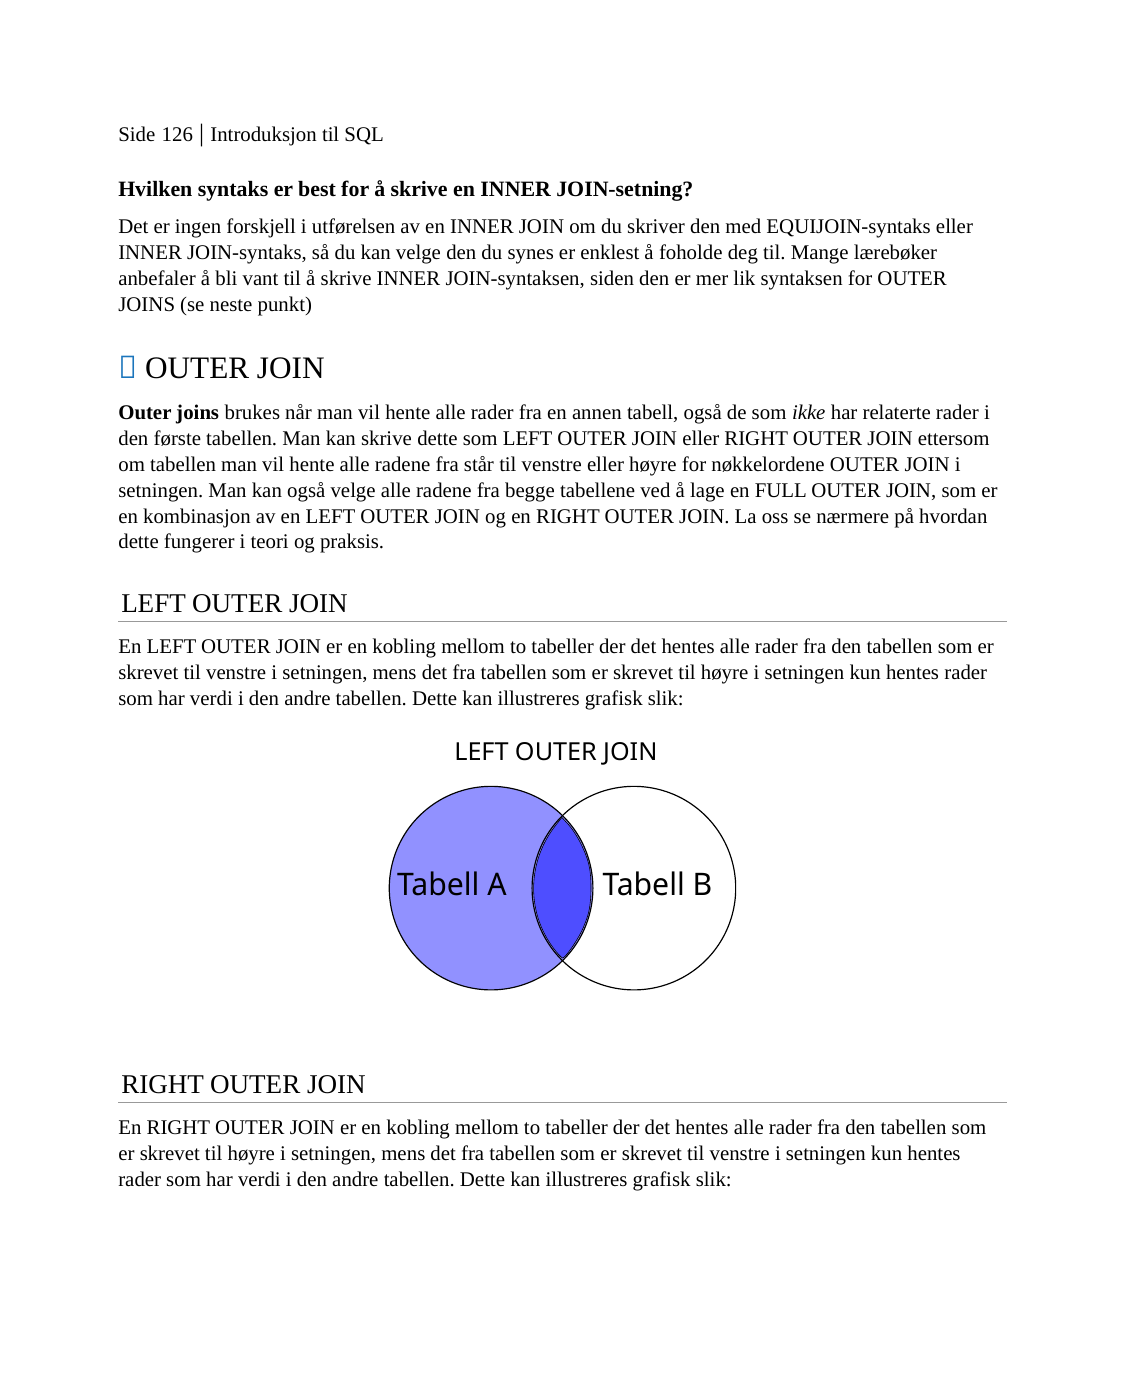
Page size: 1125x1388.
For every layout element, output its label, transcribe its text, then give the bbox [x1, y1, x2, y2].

subtitle RIGHT OUTER JOIN [118, 1065, 1007, 1102]
text En RIGHT OUTER JOIN er en kobling mellom to tabeller der det hentes alle rader fra den tabellen som er skrevet til høyre i setningen, mens det fra tabellen som er skrevet til venstre i setningen kun hentes rader som har verdi i den andre tabellen. Dette kan illustreres grafisk slik: [118, 1115, 1007, 1191]
subtitle Hvilken syntaks er best for å skrive en INNER JOIN-setning? [118, 176, 1007, 202]
text Det er ingen forskjell i utførelsen av en INNER JOIN om du skriver den med EQUIJOIN-syntaks eller INNER JOIN-syntaks, så du kan velge den du synes er enklest å foholde deg til. Mange lærebøker anbefaler å bli vant til å skrive INNER JOIN-syntaksen, siden den er mer lik syntaksen for OUTER JOINS (se neste punkt) [118, 214, 1007, 316]
text En LEFT OUTER JOIN er en kobling mellom to tabeller der det hentes alle rader fra den tabellen som er skrevet til venstre i setningen, mens det fra tabellen som er skrevet til høyre i setningen kun hentes rader som har verdi i den andre tabellen. Dette kan illustreres grafisk slik: [118, 634, 1007, 710]
subtitle  OUTER JOIN [118, 345, 1007, 387]
subtitle LEFT OUTER JOIN [118, 584, 1007, 621]
text Outer joins brukes når man vil hente alle rader fra en annen tabell, også de som ikke har relaterte rader i den første tabellen. Man kan skrive dette som LEFT OUTER JOIN eller RIGHT OUTER JOIN ettersom om tabellen man vil hente alle radene fra står til venstre eller høyre for nøkkelordene OUTER JOIN i setningen. Man kan også velge alle radene fra begge tabellene ved å lage en FULL OUTER JOIN, som er en kombinasjon av en LEFT OUTER JOIN og en RIGHT OUTER JOIN. La oss se nærmere på hvordan dette fungerer i teori og praksis. [118, 400, 1007, 553]
